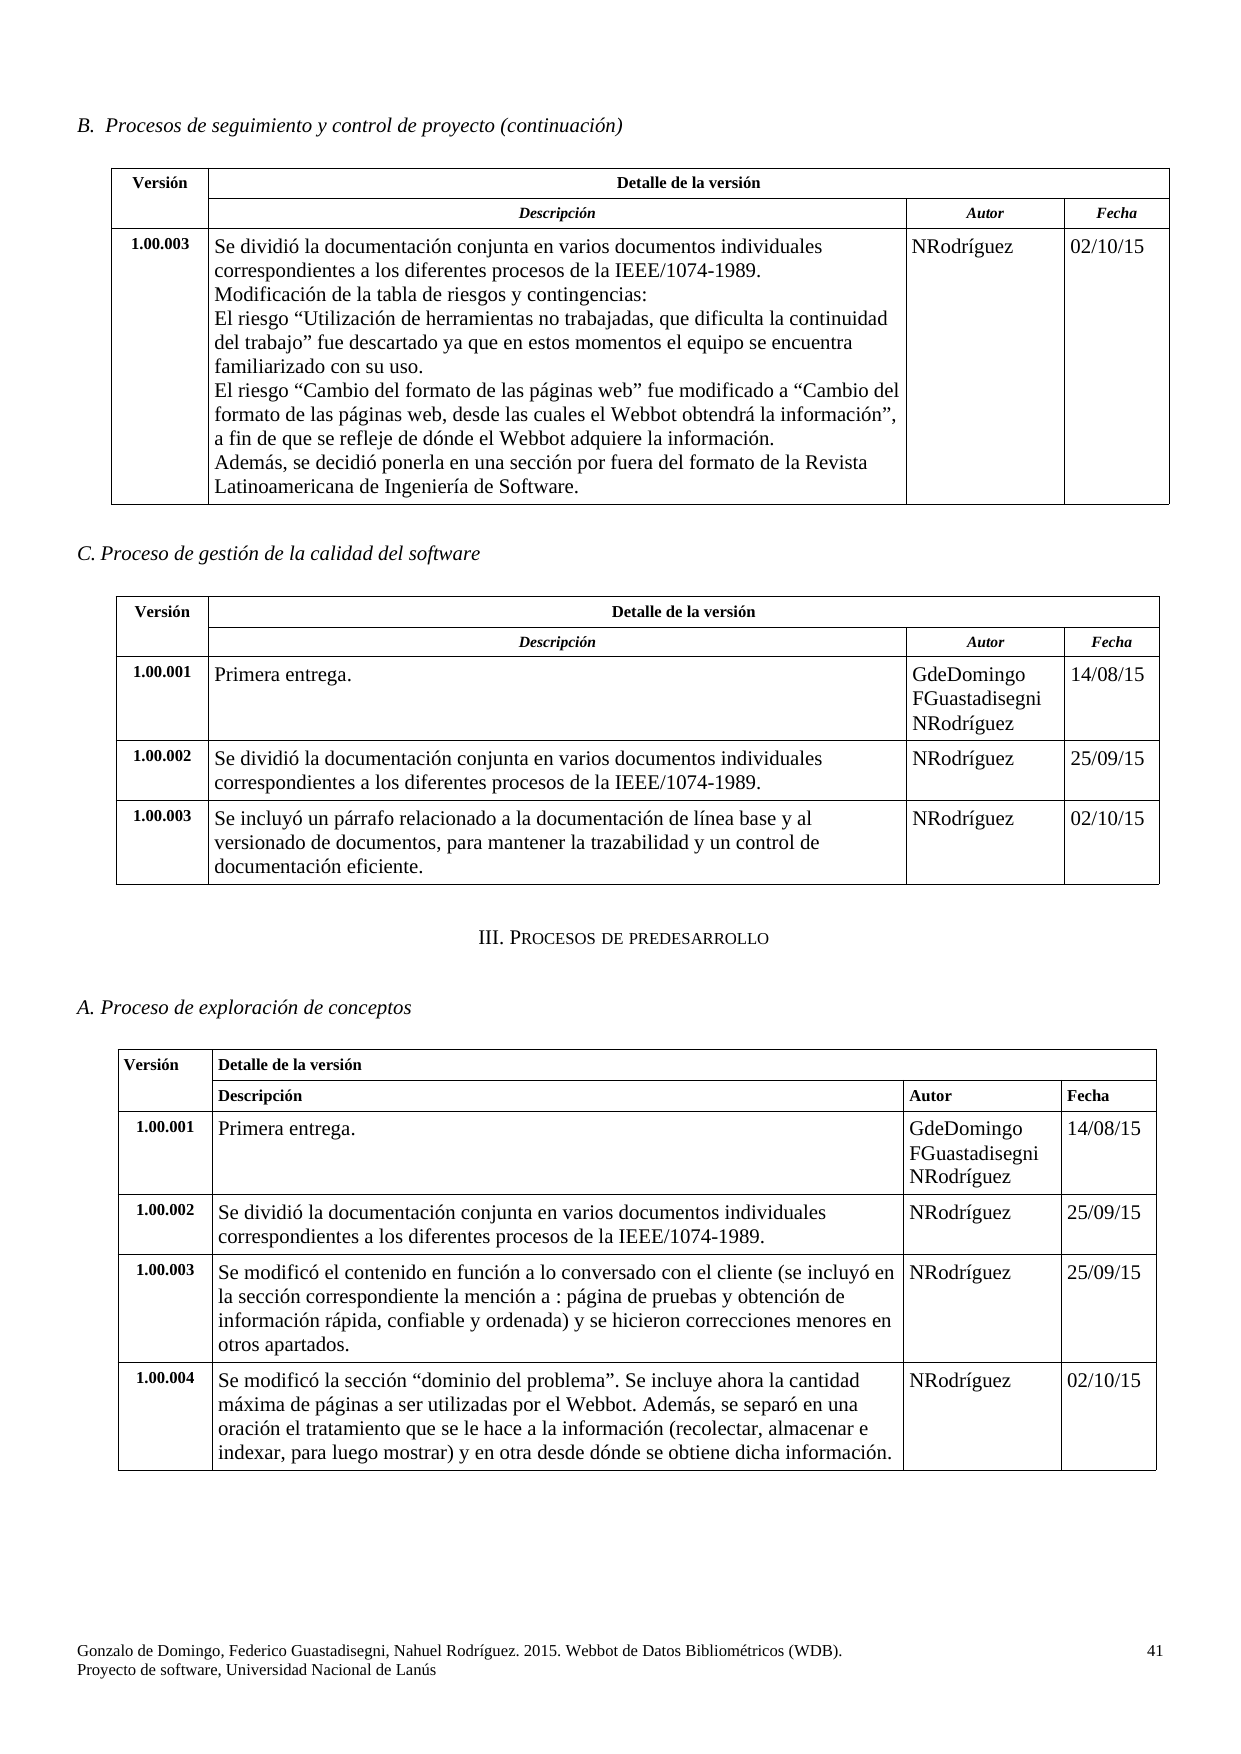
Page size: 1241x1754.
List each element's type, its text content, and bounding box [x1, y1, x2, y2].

table_cell Fecha [1065, 628, 1159, 656]
table_cell NRodríguez [904, 1255, 1061, 1362]
table_cell NRodríguez [907, 801, 1064, 884]
table_header Versión [119, 1050, 212, 1111]
table_cell NRodríguez [907, 229, 1064, 504]
table_cell Se modificó el contenido en función a lo conversado con el cliente (se incluyó en la sección correspondiente la mención a : página de pruebas y obtención de información rápida, confiable y ordenada) y se hicieron correcciones menores en otros apartados. [213, 1255, 903, 1362]
table_cell 02/10/15 [1065, 801, 1159, 884]
table_cell Se dividió la documentación conjunta en varios documentos individuales correspondientes a los diferentes procesos de la IEEE/1074-1989. Modificación de la tabla de riesgos y contingencias: El riesgo “Utilización de herramientas no trabajadas, que dificulta la continuidad del trabajo” fue descartado ya que en estos momentos el equipo se encuentra familiarizado con su uso. El riesgo “Cambio del formato de las páginas web” fue modificado a “Cambio del formato de las páginas web, desde las cuales el Webbot obtendrá la información”, a fin de que se refleje de dónde el Webbot adquiere la información. Además, se decidió ponerla en una sección por fuera del formato de la Revista Latinoamericana de Ingeniería de Software. [209, 229, 906, 504]
table_cell 1.00.003 [117, 801, 208, 884]
table_cell 25/09/15 [1062, 1195, 1156, 1254]
table_cell Descripción [209, 628, 906, 656]
table_cell Autor [907, 628, 1064, 656]
table_cell 1.00.002 [119, 1195, 212, 1254]
table_cell Primera entrega. [213, 1112, 903, 1194]
table_cell Fecha [1065, 199, 1169, 228]
table_cell Primera entrega. [209, 657, 906, 740]
table_cell 14/08/15 [1062, 1112, 1156, 1194]
table_cell 1.00.002 [117, 741, 208, 800]
table_cell Se incluyó un párrafo relacionado a la documentación de línea base y al versionado de documentos, para mantener la trazabilidad y un control de documentación eficiente. [209, 801, 906, 884]
table_cell 1.00.003 [119, 1255, 212, 1362]
table_header Versión [117, 597, 208, 656]
table_cell 25/09/15 [1062, 1255, 1156, 1362]
table_cell 1.00.003 [112, 229, 208, 504]
table_cell Fecha [1062, 1081, 1156, 1111]
table_cell 25/09/15 [1065, 741, 1159, 800]
table_cell 1.00.004 [119, 1363, 212, 1469]
table_cell GdeDomingo FGuastadisegni NRodríguez [907, 657, 1064, 740]
table_cell Se modificó la sección “dominio del problema”. Se incluye ahora la cantidad máxima de páginas a ser utilizadas por el Webbot. Además, se separó en una oración el tratamiento que se le hace a la información (recolectar, almacenar e indexar, para luego mostrar) y en otra desde dónde se obtiene dicha información. [213, 1363, 903, 1469]
table_cell 02/10/15 [1062, 1363, 1156, 1469]
table_cell 1.00.001 [119, 1112, 212, 1194]
table_header Detalle de la versión [213, 1050, 1156, 1080]
subtitle Proceso de gestión de la calidad del software [77, 541, 1163, 565]
table_cell Descripción [213, 1081, 903, 1111]
table_header Detalle de la versión [209, 169, 1169, 198]
subtitle B. Procesos de seguimiento y control de proyecto (continuación) [77, 112, 1163, 137]
table_cell NRodríguez [904, 1363, 1061, 1469]
table_cell 1.00.001 [117, 657, 208, 740]
table_cell GdeDomingo FGuastadisegni NRodríguez [904, 1112, 1061, 1194]
subtitle Proceso de exploración de conceptos [77, 995, 1163, 1019]
table_cell Se dividió la documentación conjunta en varios documentos individuales correspondientes a los diferentes procesos de la IEEE/1074-1989. [209, 741, 906, 800]
table_cell NRodríguez [904, 1195, 1061, 1254]
table_cell 02/10/15 [1065, 229, 1169, 504]
table_cell Autor [904, 1081, 1061, 1111]
table_cell Autor [907, 199, 1064, 228]
subtitle Procesos de predesarrollo [77, 925, 1163, 949]
table_cell Descripción [209, 199, 906, 228]
table_header Versión [112, 169, 208, 228]
table_cell 14/08/15 [1065, 657, 1159, 740]
table_header Detalle de la versión [209, 597, 1159, 627]
table_cell Se dividió la documentación conjunta en varios documentos individuales correspondientes a los diferentes procesos de la IEEE/1074-1989. [213, 1195, 903, 1254]
table_cell NRodríguez [907, 741, 1064, 800]
